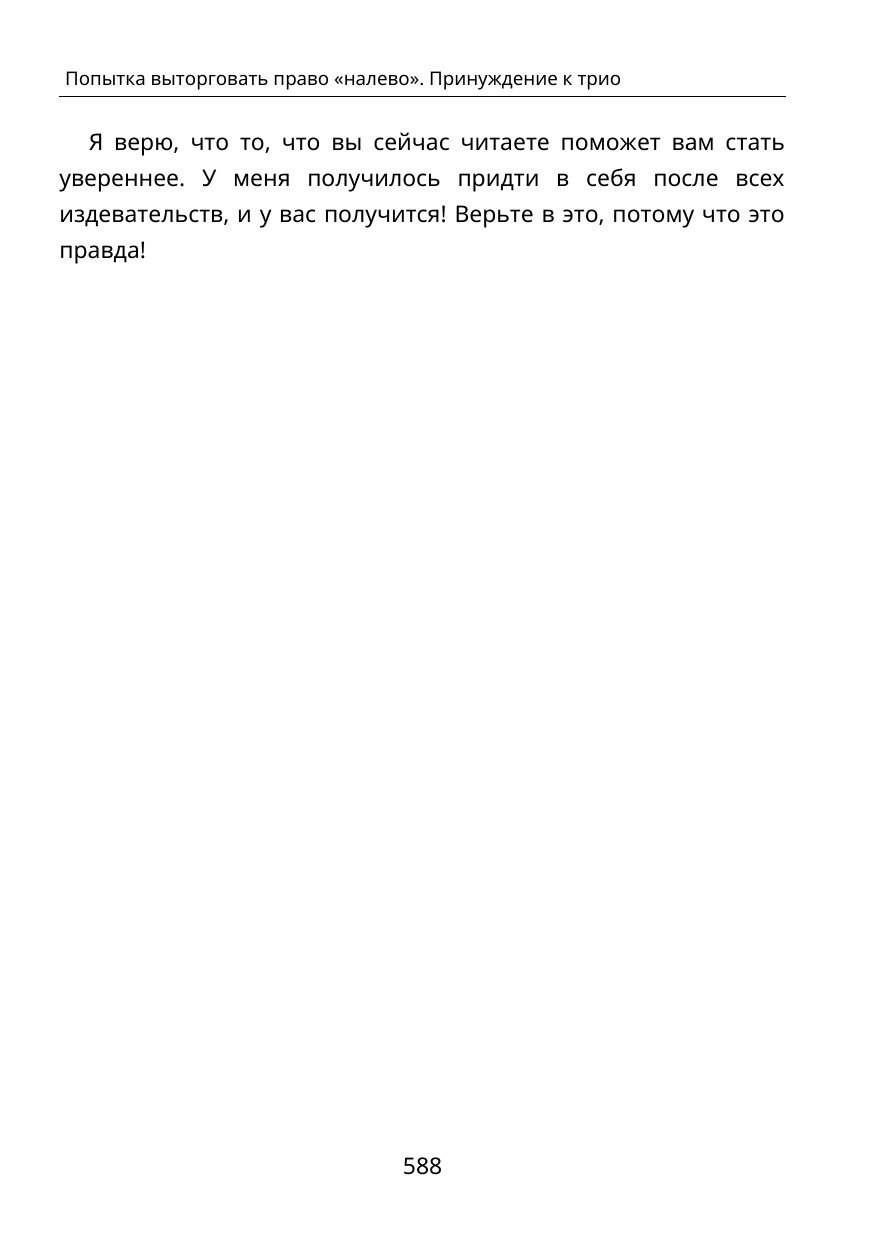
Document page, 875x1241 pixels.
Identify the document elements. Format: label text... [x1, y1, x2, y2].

text Я верю, что то, что вы сейчас читаете поможет вам стать увереннее. У меня получилось придти в себя после всех издевательств, и у вас получится! Верьте в это, потому что это правда! [59, 126, 786, 265]
